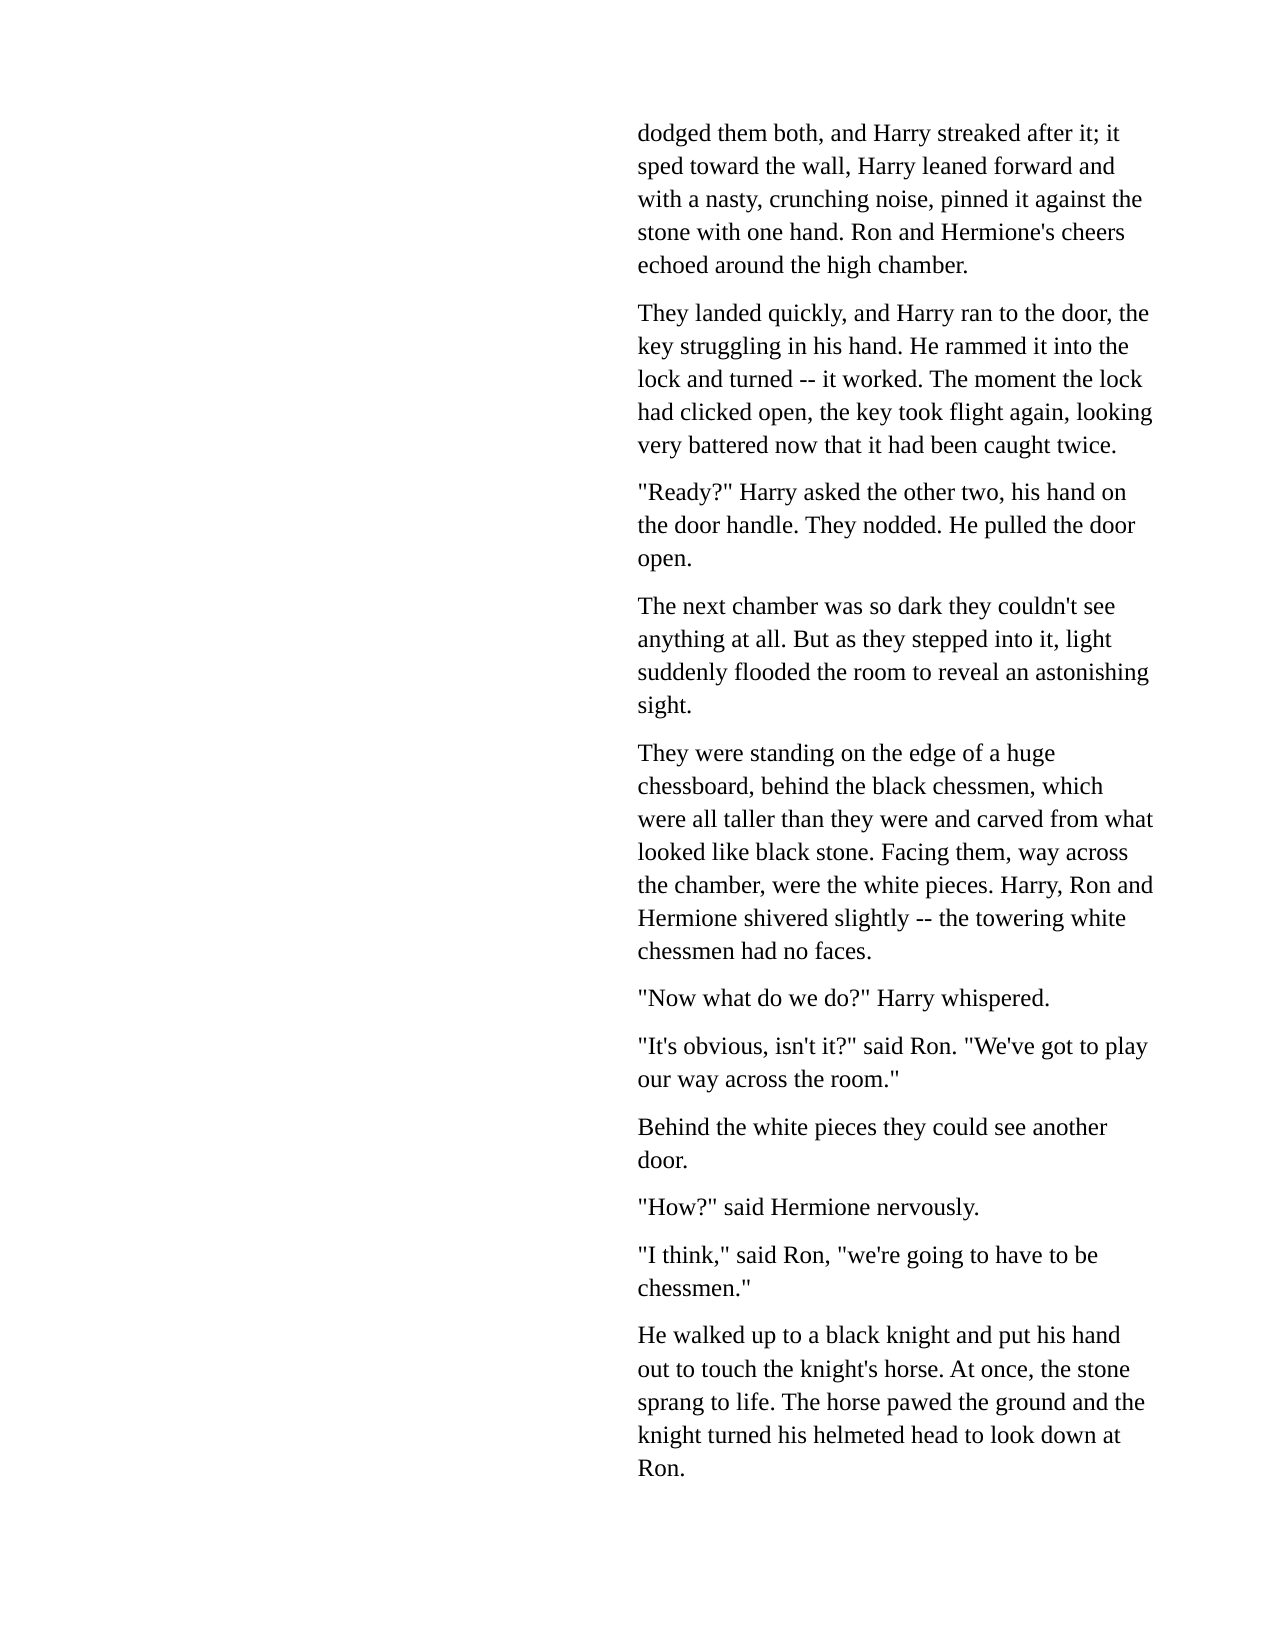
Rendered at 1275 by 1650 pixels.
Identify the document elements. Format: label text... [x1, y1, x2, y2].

table_cell [118, 118, 637, 298]
table_cell "I think," said Ron, "we're going to have to be chessmen." [638, 1240, 1157, 1321]
table_cell They landed quickly, and Harry ran to the door, the key struggling in his hand. He rammed it into the lock and turned -- it worked. The moment the lock had clicked open, the key took flight again, looking very battered now that it had been caught twice. [638, 298, 1157, 477]
table_cell Behind the white pieces they could see another door. [638, 1112, 1157, 1192]
table_cell [118, 1321, 637, 1500]
table_cell They were standing on the edge of a huge chessboard, behind the black chessmen, which were all taller than they were and carved from what looked like black stone. Facing them, way across the chamber, were the white pieces. Harry, Ron and Hermione shivered slightly -- the towering white chessmen had no faces. [638, 738, 1157, 983]
table_cell "Ready?" Harry asked the other two, his hand on the door handle. They nodded. He pulled the door open. [638, 478, 1157, 591]
table_cell [118, 984, 637, 1031]
table_cell [118, 298, 637, 477]
table_cell dodged them both, and Harry streaked after it; it sped toward the wall, Harry leaned forward and with a nasty, crunching noise, pinned it against the stone with one hand. Ron and Hermione's cheers echoed around the high chamber. [638, 118, 1157, 298]
table_cell The next chamber was so dark they couldn't see anything at all. But as they stepped into it, light suddenly flooded the room to reveal an astonishing sight. [638, 591, 1157, 738]
table_cell "How?" said Hermione nervously. [638, 1193, 1157, 1240]
table_cell [118, 478, 637, 591]
table_cell [118, 1240, 637, 1321]
table_cell He walked up to a black knight and put his hand out to touch the knight's horse. At once, the stone sprang to life. The horse pawed the ground and the knight turned his helmeted head to look down at Ron. [638, 1321, 1157, 1500]
table_cell [118, 1193, 637, 1240]
table_cell [118, 738, 637, 983]
table_cell "Now what do we do?" Harry whispered. [638, 984, 1157, 1031]
table_cell "It's obvious, isn't it?" said Ron. "We've got to play our way across the room." [638, 1031, 1157, 1112]
table_cell [118, 591, 637, 738]
table_cell [118, 1031, 637, 1112]
table_cell [118, 1112, 637, 1192]
